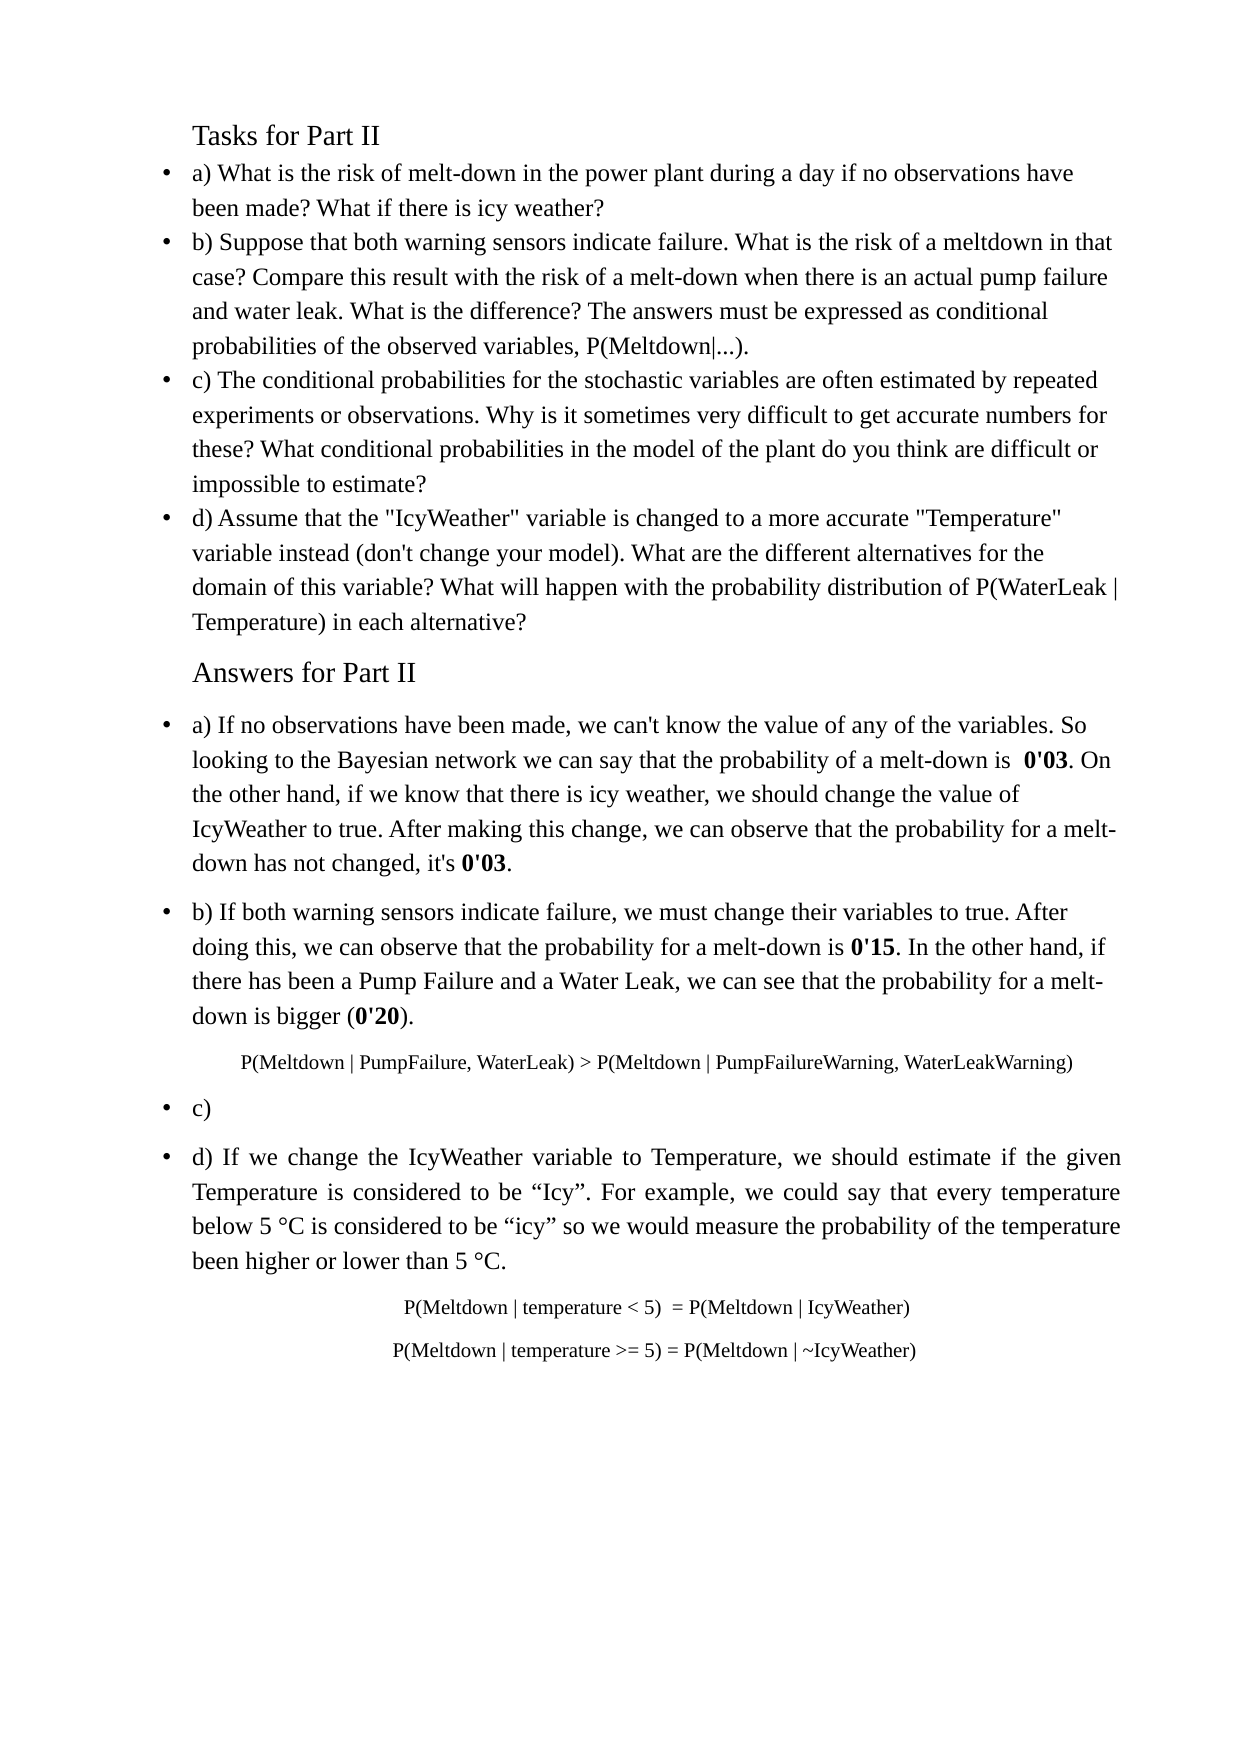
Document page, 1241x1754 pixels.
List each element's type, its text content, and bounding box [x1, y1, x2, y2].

list P(Meltdown | temperature < 5) = P(Meltdown | IcyWeather) [162, 1295, 1122, 1319]
list P(Meltdown | PumpFailure, WaterLeak) > P(Meltdown | PumpFailureWarning, WaterLeakWarning) [162, 1050, 1122, 1074]
list c) The conditional probabilities for the stochastic variables are often estimated by repeated experiments or observations. Why is it sometimes very difficult to get accurate numbers for these? What conditional probabilities in the model of the plant do you think are difficult or impossible to estimate? [162, 365, 1122, 497]
list b) If both warning sensors indicate failure, we must change their variables to true. After doing this, we can observe that the probability for a melt-down is 0'15. In the other hand, if there has been a Pump Failure and a Water Leak, we can see that the probability for a melt-down is bigger (0'20). [162, 897, 1122, 1029]
list Tasks for Part II [162, 118, 1122, 152]
list d) Assume that the "IcyWeather" variable is changed to a more accurate "Temperature" variable instead (don't change your model). What are the different alternatives for the domain of this variable? What will happen with the probability distribution of P(WaterLeak | Temperature) in each alternative? [162, 503, 1122, 635]
list d) If we change the IcyWeather variable to Temperature, we should estimate if the given Temperature is considered to be “Icy”. For example, we could say that every temperature below 5 °C is considered to be “icy” so we would measure the probability of the temperature been higher or lower than 5 °C. [162, 1142, 1122, 1274]
list a) If no observations have been made, we can't know the value of any of the variables. So looking to the Bayesian network we can say that the probability of a melt-down is 0'03. On the other hand, if we know that there is icy weather, we should change the value of IcyWeather to true. After making this change, we can observe that the probability for a melt-down has not changed, it's 0'03. [162, 710, 1122, 877]
list P(Meltdown | temperature >= 5) = P(Meltdown | ~IcyWeather) [162, 1338, 1122, 1362]
list c) [162, 1093, 1122, 1122]
list Answers for Part II [162, 656, 1122, 689]
list b) Suppose that both warning sensors indicate failure. What is the risk of a meltdown in that case? Compare this result with the risk of a melt-down when there is an actual pump failure and water leak. What is the difference? The answers must be expressed as conditional probabilities of the observed variables, P(Meltdown|...). [162, 227, 1122, 359]
list a) What is the risk of melt-down in the power plant during a day if no observations have been made? What if there is icy weather? [162, 158, 1122, 222]
